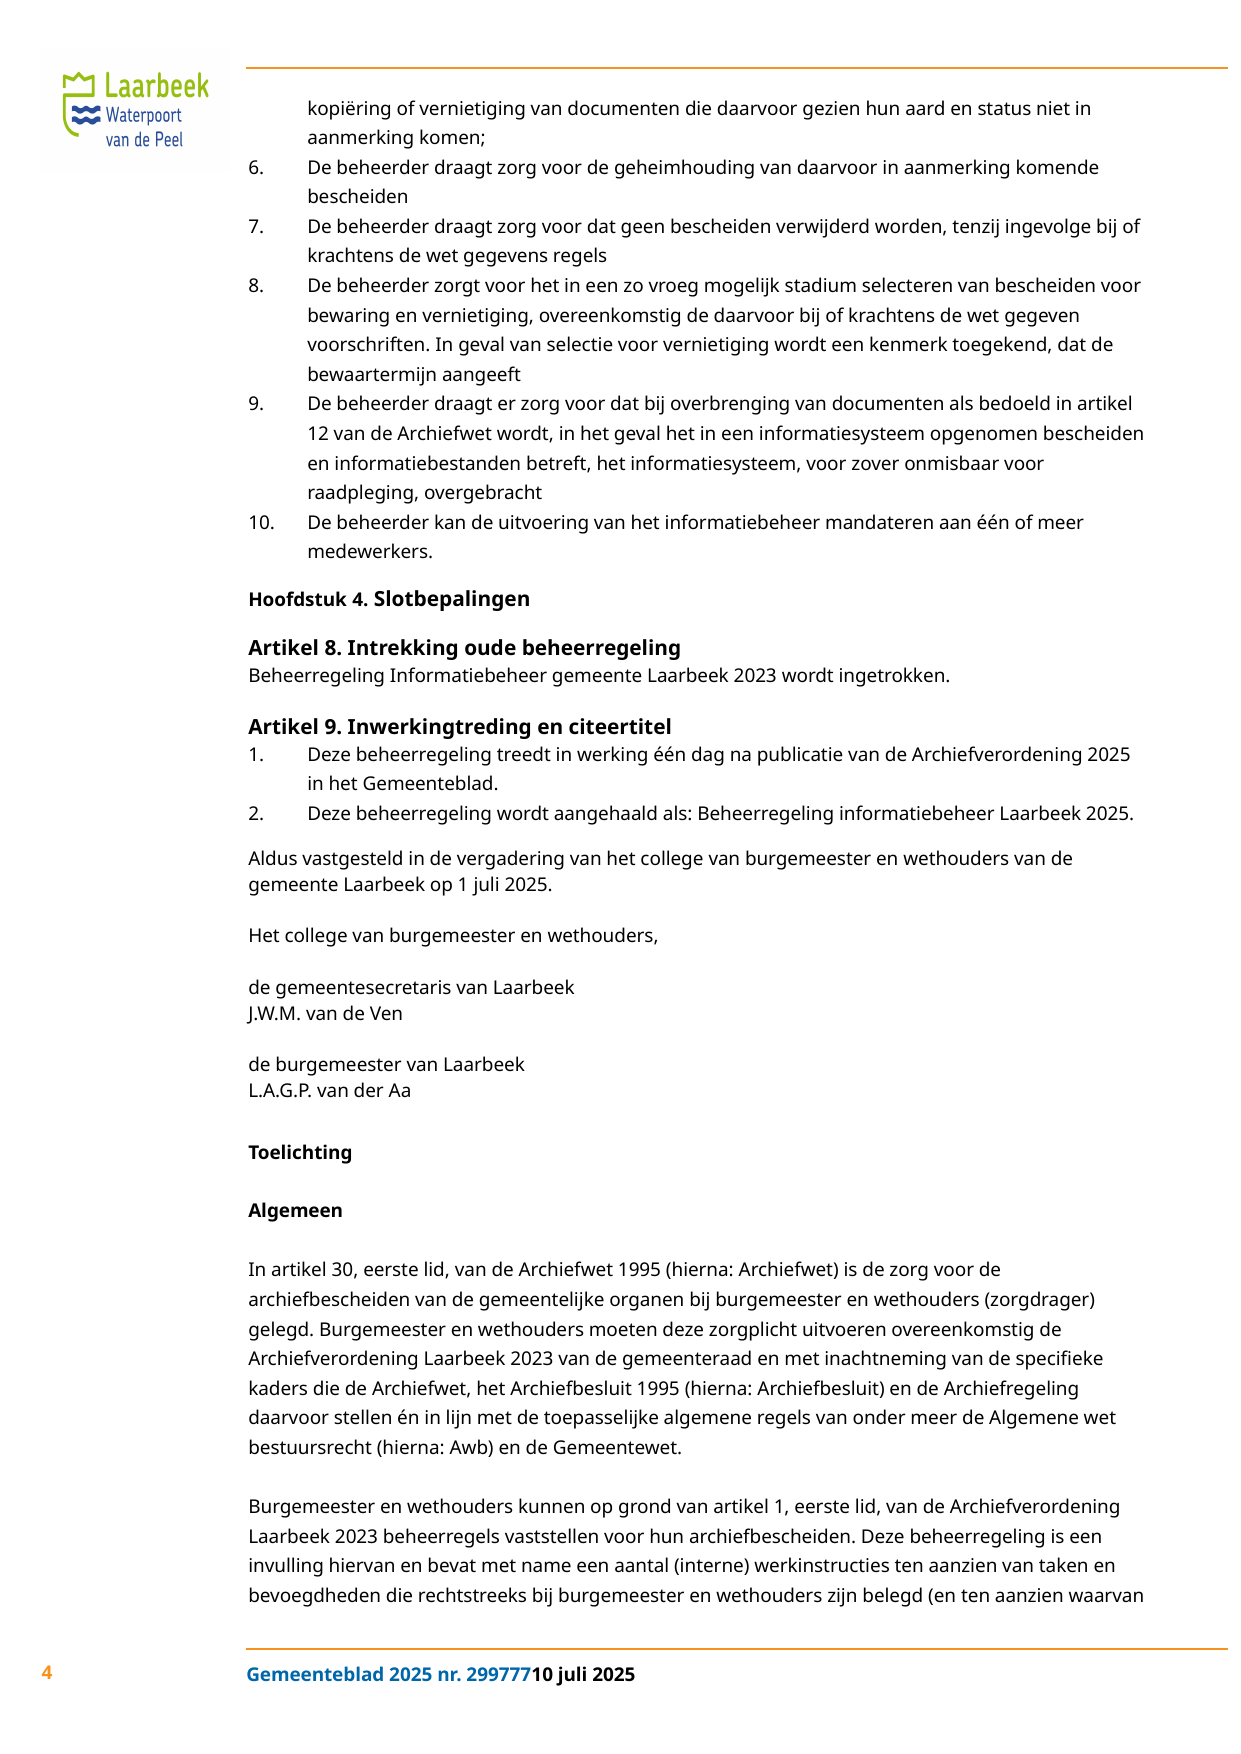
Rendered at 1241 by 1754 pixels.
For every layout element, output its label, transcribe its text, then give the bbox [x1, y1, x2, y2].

text Burgemeester en wethouders kunnen op grond van artikel 1, eerste lid, van de Archiefverordening Laarbeek 2023 beheerregels vaststellen voor hun archiefbescheiden. Deze beheerregeling is een invulling hiervan en bevat met name een aantal (interne) werkinstructies ten aanzien van taken en bevoegdheden die rechtstreeks bij burgemeester en wethouders zijn belegd (en ten aanzien waarvan [248, 1493, 1152, 1608]
list De beheerder draagt zorg voor dat geen bescheiden verwijderd worden, tenzij ingevolge bij of krachtens de wet gegevens regels [248, 213, 1152, 268]
text de burgemeester van Laarbeek [248, 1051, 1152, 1077]
list De beheerder kan de uitvoering van het informatiebeheer mandateren aan één of meer medewerkers. [248, 509, 1152, 564]
list kopiëring of vernietiging van documenten die daarvoor gezien hun aard en status niet in aanmerking komen; [248, 95, 1152, 150]
text In artikel 30, eerste lid, van de Archiefwet 1995 (hierna: Archiefwet) is de zorg voor de archiefbescheiden van de gemeentelijke organen bij burgemeester en wethouders (zorgdrager) gelegd. Burgemeester en wethouders moeten deze zorgplicht uitvoeren overeenkomstig de Archiefverordening Laarbeek 2023 van de gemeenteraad en met inachtneming van de specifieke kaders die de Archiefwet, het Archiefbesluit 1995 (hierna: Archiefbesluit) en de Archiefregeling daarvoor stellen én in lijn met de toepasselijke algemene regels van onder meer de Algemene wet bestuursrecht (hierna: Awb) en de Gemeentewet. [248, 1257, 1152, 1460]
text Toelichting [248, 1128, 1152, 1168]
text de gemeentesecretaris van Laarbeek [248, 974, 1152, 1000]
text Aldus vastgesteld in de vergadering van het college van burgemeester en wethouders van de gemeente Laarbeek op 1 juli 2025. [248, 846, 1152, 897]
text Artikel 8. Intrekking oude beheerregeling [248, 633, 1152, 662]
text L.A.G.P. van der Aa [248, 1077, 1152, 1103]
list De beheerder draagt er zorg voor dat bij overbrenging van documenten als bedoeld in artikel 12 van de Archiefwet wordt, in het geval het in een informatiesysteem opgenomen bescheiden en informatiebestanden betreft, het informatiesysteem, voor zover onmisbaar voor raadpleging, overgebracht [248, 391, 1152, 505]
text Artikel 9. Inwerkingtreding en citeertitel [248, 712, 1152, 741]
picture [41, 47, 231, 172]
text Algemeen [248, 1197, 1152, 1223]
list Deze beheerregeling wordt aangehaald als: Beheerregeling informatiebeheer Laarbeek 2025. [248, 800, 1152, 826]
list De beheerder draagt zorg voor de geheimhouding van daarvoor in aanmerking komende bescheiden [248, 154, 1152, 209]
text Het college van burgemeester en wethouders, [248, 923, 1152, 948]
text J.W.M. van de Ven [248, 1000, 1152, 1026]
text Beheerregeling Informatiebeheer gemeente Laarbeek 2023 wordt ingetrokken. [248, 662, 1152, 688]
list De beheerder zorgt voor het in een zo vroeg mogelijk stadium selecteren van bescheiden voor bewaring en vernietiging, overeenkomstig de daarvoor bij of krachtens de wet gegeven voorschriften. In geval van selectie voor vernietiging wordt een kenmerk toegekend, dat de bewaartermijn aangeeft [248, 272, 1152, 387]
text Hoofdstuk 4. Slotbepalingen [248, 584, 1152, 613]
list Deze beheerregeling treedt in werking één dag na publicatie van de Archiefverordening 2025 in het Gemeenteblad. [248, 741, 1152, 796]
